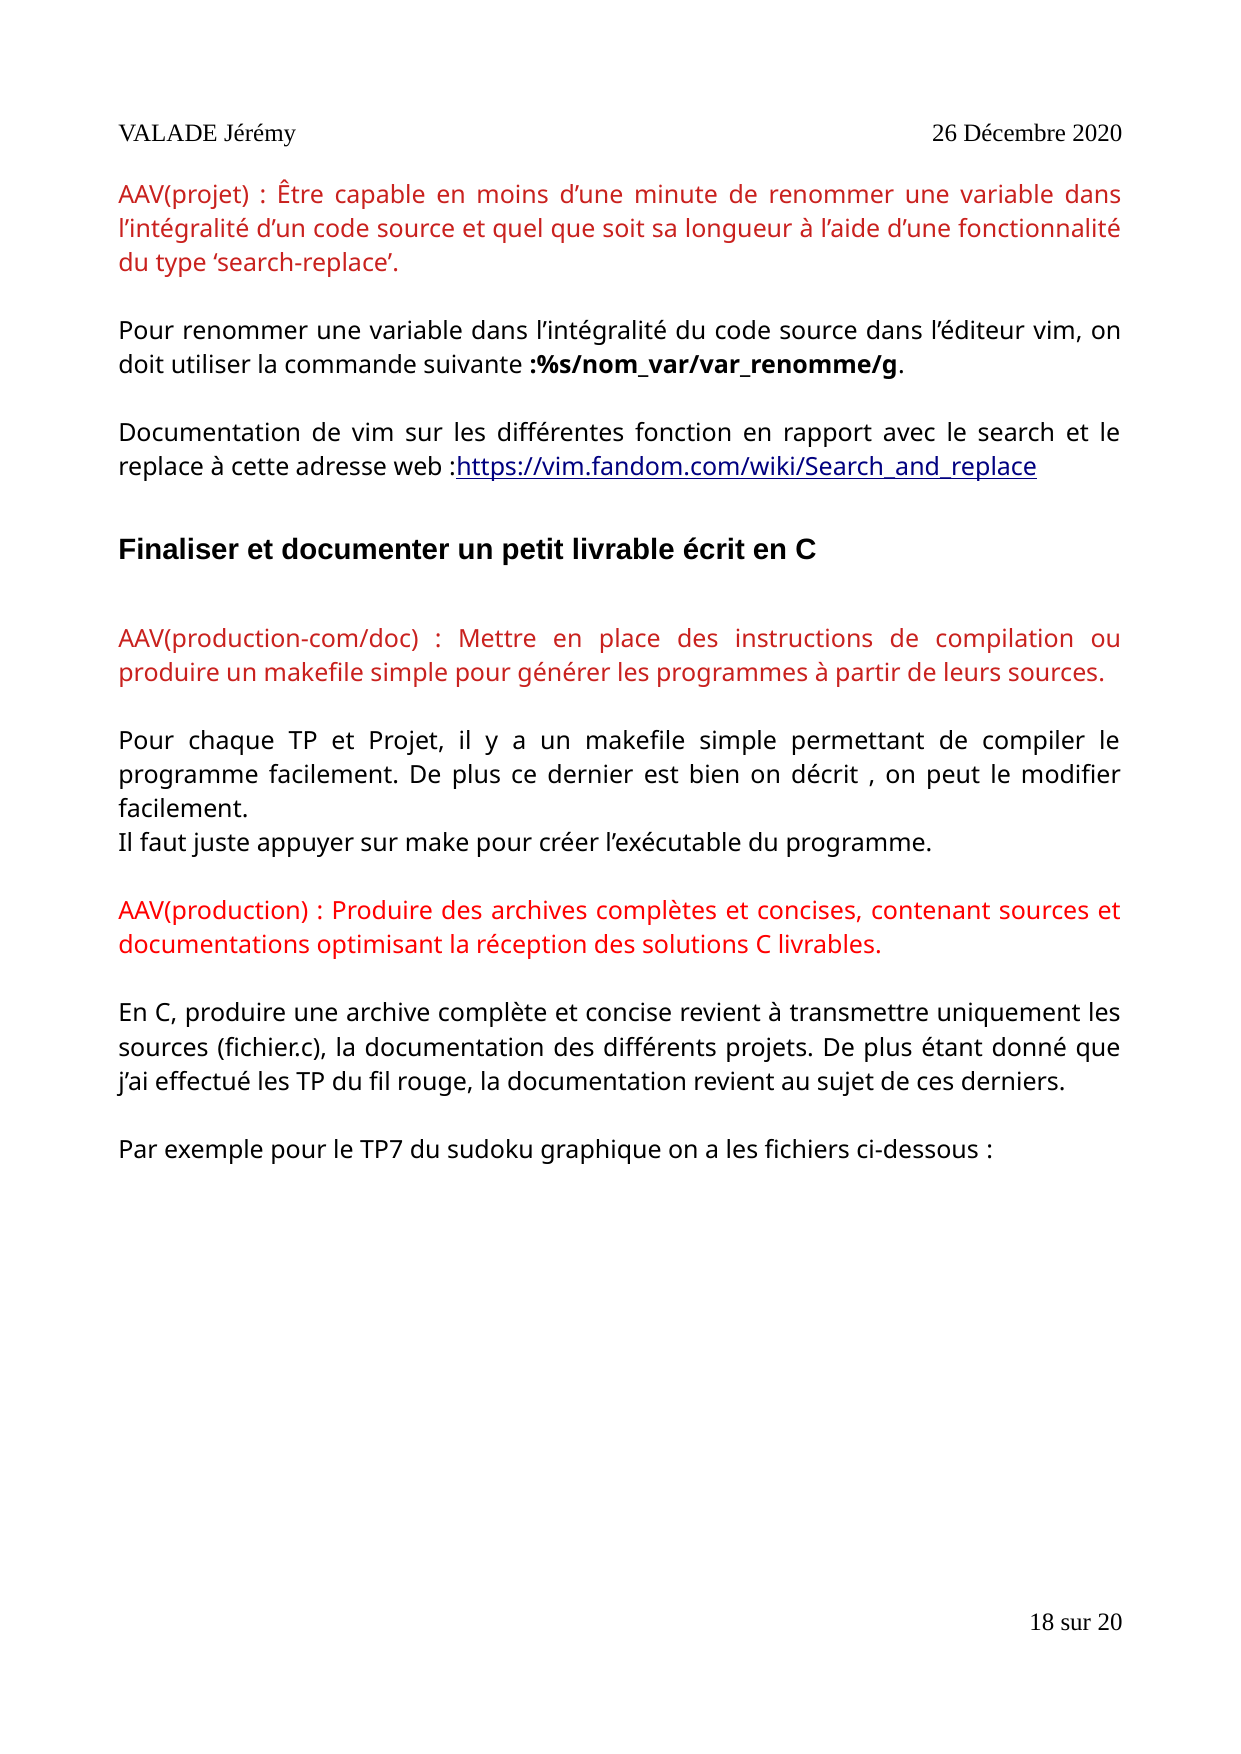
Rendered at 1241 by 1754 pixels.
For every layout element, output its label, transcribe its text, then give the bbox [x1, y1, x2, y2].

text Pour chaque TP et Projet, il y a un makefile simple permettant de compiler le programme facilement. De plus ce dernier est bien on décrit , on peut le modifier facilement. [118, 723, 1122, 825]
text AAV(production-com/doc) : Mettre en place des instructions de compilation ou produire un makefile simple pour générer les programmes à partir de leurs sources. [118, 620, 1122, 688]
text AAV(projet) : Être capable en moins d’une minute de renommer une variable dans l’intégralité d’un code source et quel que soit sa longueur à l’aide d’une fonctionnalité du type ‘search-replace’. [118, 176, 1122, 278]
text En C, produire une archive complète et concise revient à transmettre uniquement les sources (fichier.c), la documentation des différents projets. De plus étant donné que j’ai effectué les TP du fil rouge, la documentation revient au sujet de ces derniers. [118, 995, 1122, 1097]
text Il faut juste appuyer sur make pour créer l’exécutable du programme. [118, 825, 1122, 859]
text Pour renommer une variable dans l’intégralité du code source dans l’éditeur vim, on doit utiliser la commande suivante :%s/nom_var/var_renomme/g. [118, 313, 1122, 381]
subtitle Finaliser et documenter un petit livrable écrit en C [118, 532, 1122, 565]
text Par exemple pour le TP7 du sudoku graphique on a les fichiers ci-dessous : [118, 1131, 1122, 1165]
text Documentation de vim sur les différentes fonction en rapport avec le search et le replace à cette adresse web :https://vim.fandom.com/wiki/Search_and_replace [118, 415, 1122, 483]
text AAV(production) : Produire des archives complètes et concises, contenant sources et documentations optimisant la réception des solutions C livrables. [118, 893, 1122, 961]
